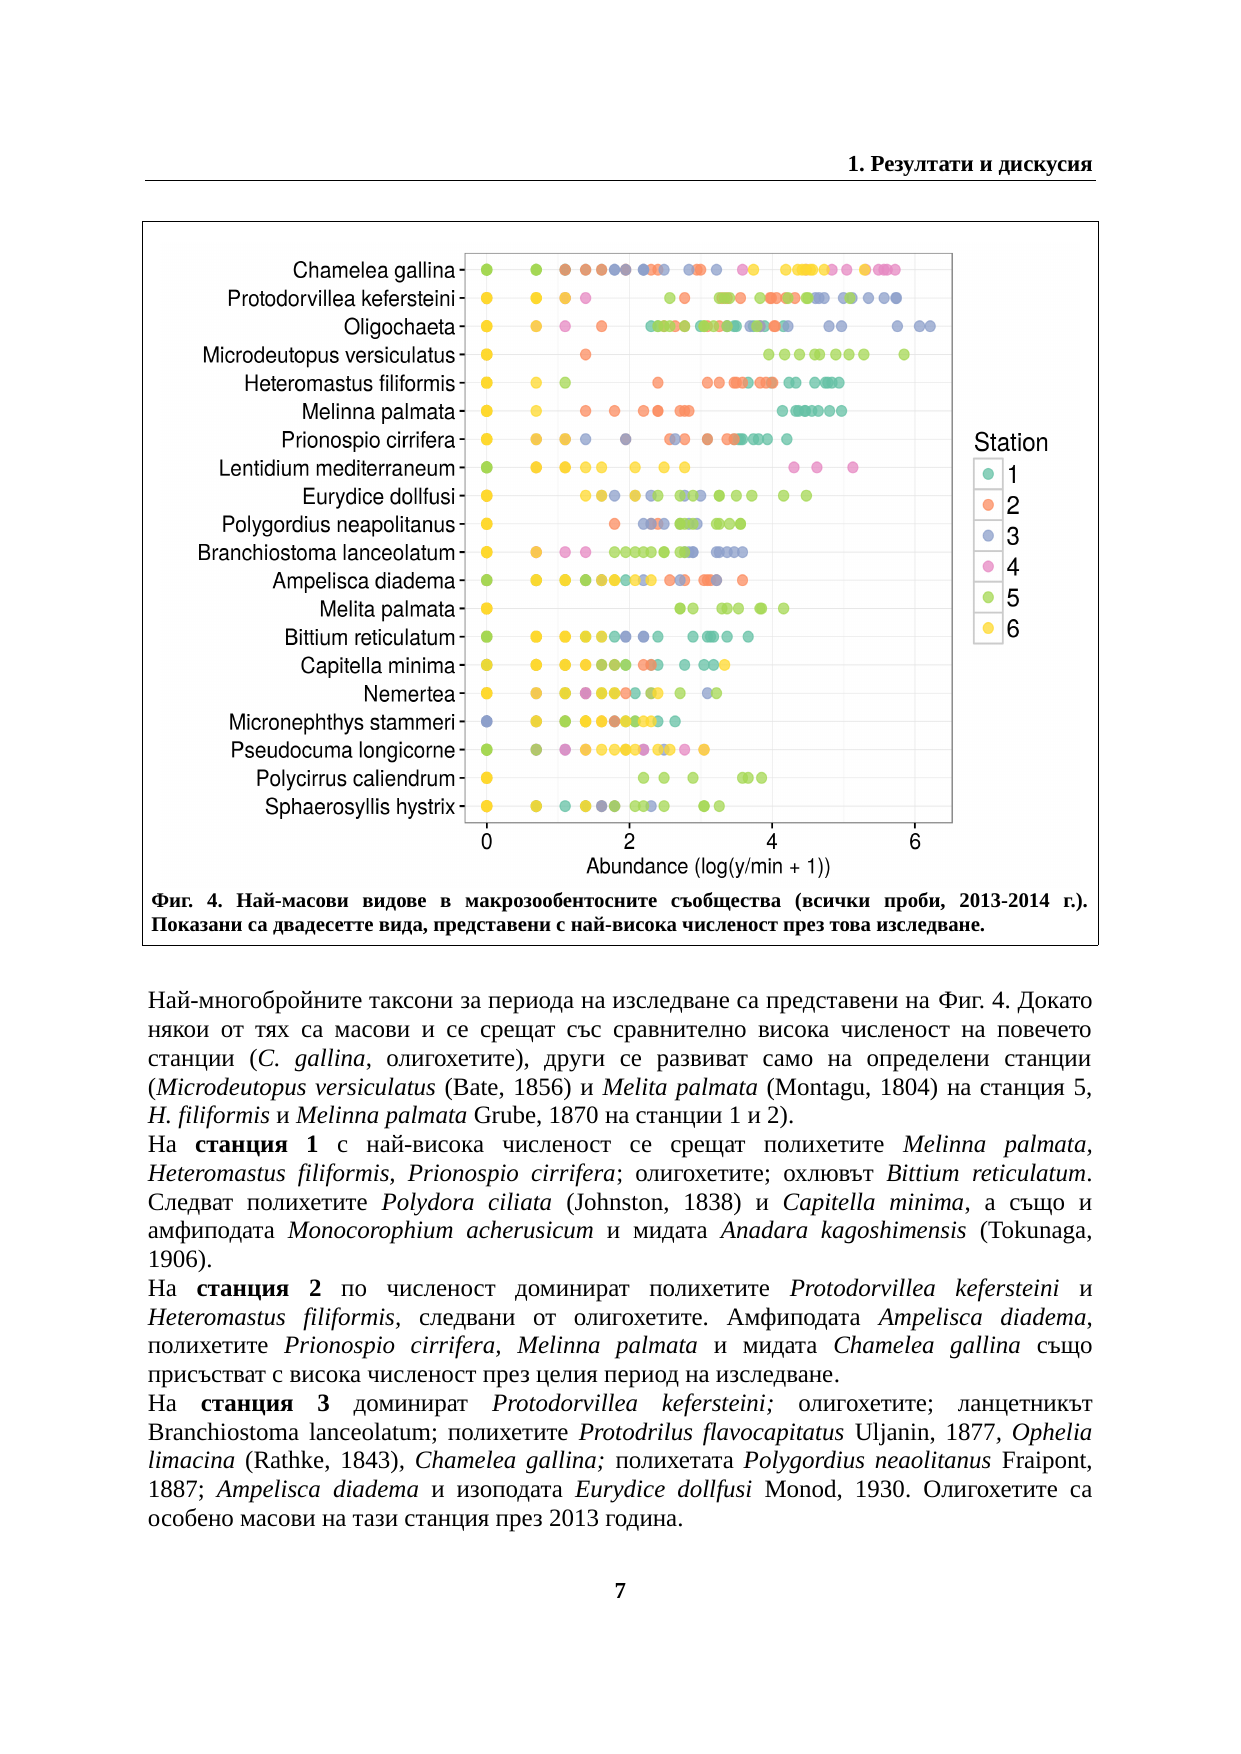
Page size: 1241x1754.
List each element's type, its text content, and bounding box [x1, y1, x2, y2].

picture [160, 242, 1080, 888]
text Най-многобройните таксони за периода на изследване са представени на Фиг. 4. Докато някои от тях са масови и се срещат със сравнително висока численост на повечето станции (C. gallina, олигохетите), други се развиват само на определени станции (Microdeutopus versiculatus (Bate, 1856) и Melita palmata (Montagu, 1804) на станция 5, H. filiformis и Melinna palmata Grube, 1870 на станции 1 и 2). [148, 986, 1093, 1129]
text На станция 2 по численост доминират полихетите Protodorvillea kefersteini и Heteromastus filiformis, следвани от олигохетите. Амфиподата Ampelisca diadema, полихетите Prionospio cirrifera, Melinna palmata и мидата Chamelea gallina също присъстват с висока численост през целия период на изследване. [148, 1273, 1093, 1388]
text Фиг. 4. Най-масови видове в макрозообентосните съобщества (всички проби, 2013-2014 г.). Показани са двадесетте вида, представени с най-висока численост през това изследване. [151, 243, 1089, 936]
text На станция 1 с най-висока численост се срещат полихетите Melinna palmata, Heteromastus filiformis, Prionospio cirrifera; олигохетите; охлювът Bittium reticulatum. Следват полихетите Polydora ciliata (Johnston, 1838) и Capitella minima, а също и амфиподата Monocorophium acherusicum и мидата Anadara kagoshimensis (Tokunaga, 1906). [148, 1129, 1093, 1273]
text На станция 3 доминират Protodorvillea kefersteini; олигохетите; ланцетникът Branchiostoma lanceolatum; полихетите Protodrilus flavocapitatus Uljanin, 1877, Ophelia limacina (Rathke, 1843), Chamelea gallina; полихетата Polygordius neaolitanus Fraipont, 1887; Ampelisca diadema и изоподата Eurydice dollfusi Monod, 1930. Олигохетите са особено масови на тази станция през 2013 година. [148, 1388, 1093, 1532]
